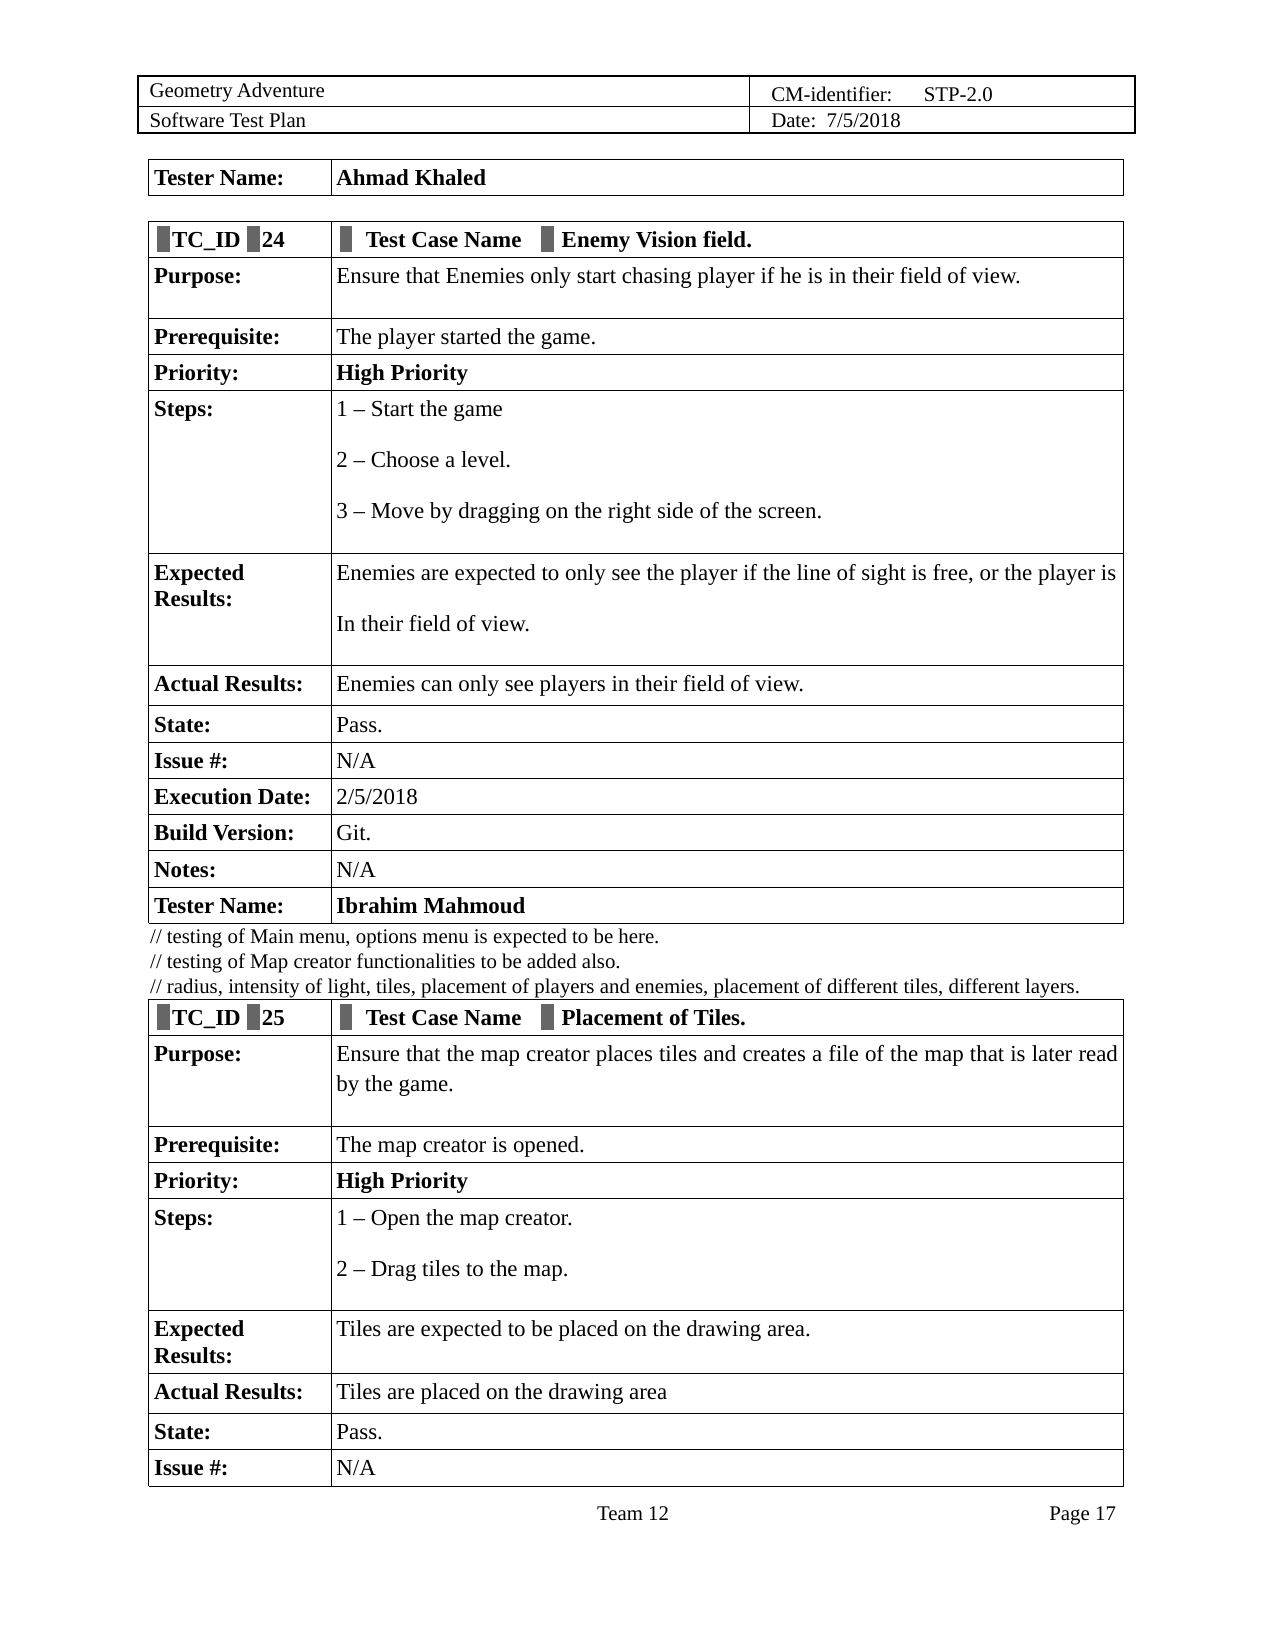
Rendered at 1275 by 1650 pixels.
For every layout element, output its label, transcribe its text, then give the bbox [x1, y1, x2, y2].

table_cell Issue #: [149, 1450, 331, 1486]
table_cell Issue #: [149, 743, 331, 778]
table_cell Enemies can only see players in their field of view. [332, 666, 1123, 705]
table_cell Prerequisite: [149, 319, 331, 354]
table_cell Git. [332, 815, 1123, 850]
table_cell The player started the game. [332, 319, 1123, 354]
table_cell 2/5/2018 [332, 779, 1123, 814]
table_cell 1 – Start the game 2 – Choose a level. 3 – Move by dragging on the right side of the screen. [332, 391, 1123, 553]
table_header Test Case Name [332, 222, 533, 257]
text // testing of Main menu, options menu is expected to be here. [150, 923, 1125, 948]
table_cell 1 – Open the map creator. 2 – Drag tiles to the map. [332, 1199, 1123, 1310]
table_cell Ensure that the map creator places tiles and creates a file of the map that is later read by the game. [332, 1036, 1123, 1126]
table_header 24 [243, 222, 331, 257]
table_cell Pass. [332, 1414, 1123, 1449]
table_cell Priority: [149, 1163, 331, 1198]
table_cell Pass. [332, 706, 1123, 742]
table_header Enemy Vision field. [533, 222, 1123, 257]
table_cell Priority: [149, 355, 331, 390]
table_cell Tester Name: [149, 888, 331, 923]
table_cell Prerequisite: [149, 1127, 331, 1162]
table_cell Expected Results: [149, 1311, 331, 1373]
table_cell High Priority [332, 355, 1123, 390]
table_cell Purpose: [149, 1036, 331, 1126]
table_cell N/A [332, 1450, 1123, 1486]
table_cell State: [149, 1414, 331, 1449]
table_cell Expected Results: [149, 554, 331, 665]
table_cell Ibrahim Mahmoud [332, 888, 1123, 923]
table_header TC_ID [149, 1000, 242, 1035]
table_cell Steps: [149, 391, 331, 553]
table_cell State: [149, 706, 331, 742]
table_cell N/A [332, 743, 1123, 778]
table_cell Ahmad Khaled [332, 160, 1123, 195]
table_cell Actual Results: [149, 666, 331, 705]
table_cell Tiles are expected to be placed on the drawing area. [332, 1311, 1123, 1373]
table_cell N/A [332, 851, 1123, 887]
table_cell Purpose: [149, 258, 331, 318]
table_cell Tiles are placed on the drawing area [332, 1374, 1123, 1413]
table_cell The map creator is opened. [332, 1127, 1123, 1162]
table_cell High Priority [332, 1163, 1123, 1198]
table_cell Ensure that Enemies only start chasing player if he is in their field of view. [332, 258, 1123, 318]
table_cell Execution Date: [149, 779, 331, 814]
table_header Placement of Tiles. [533, 1000, 1123, 1035]
table_cell Enemies are expected to only see the player if the line of sight is free, or the player is In their field of view. [332, 554, 1123, 665]
text // testing of Map creator functionalities to be added also. [150, 948, 1125, 973]
table_cell Tester Name: [149, 160, 331, 195]
table_header TC_ID [149, 222, 242, 257]
table_cell Build Version: [149, 815, 331, 850]
table_header Test Case Name [332, 1000, 533, 1035]
table_cell Steps: [149, 1199, 331, 1310]
table_cell Actual Results: [149, 1374, 331, 1413]
table_cell Notes: [149, 851, 331, 887]
text // radius, intensity of light, tiles, placement of players and enemies, placement of different tiles, different layers. [150, 973, 1125, 998]
table_header 25 [243, 1000, 331, 1035]
